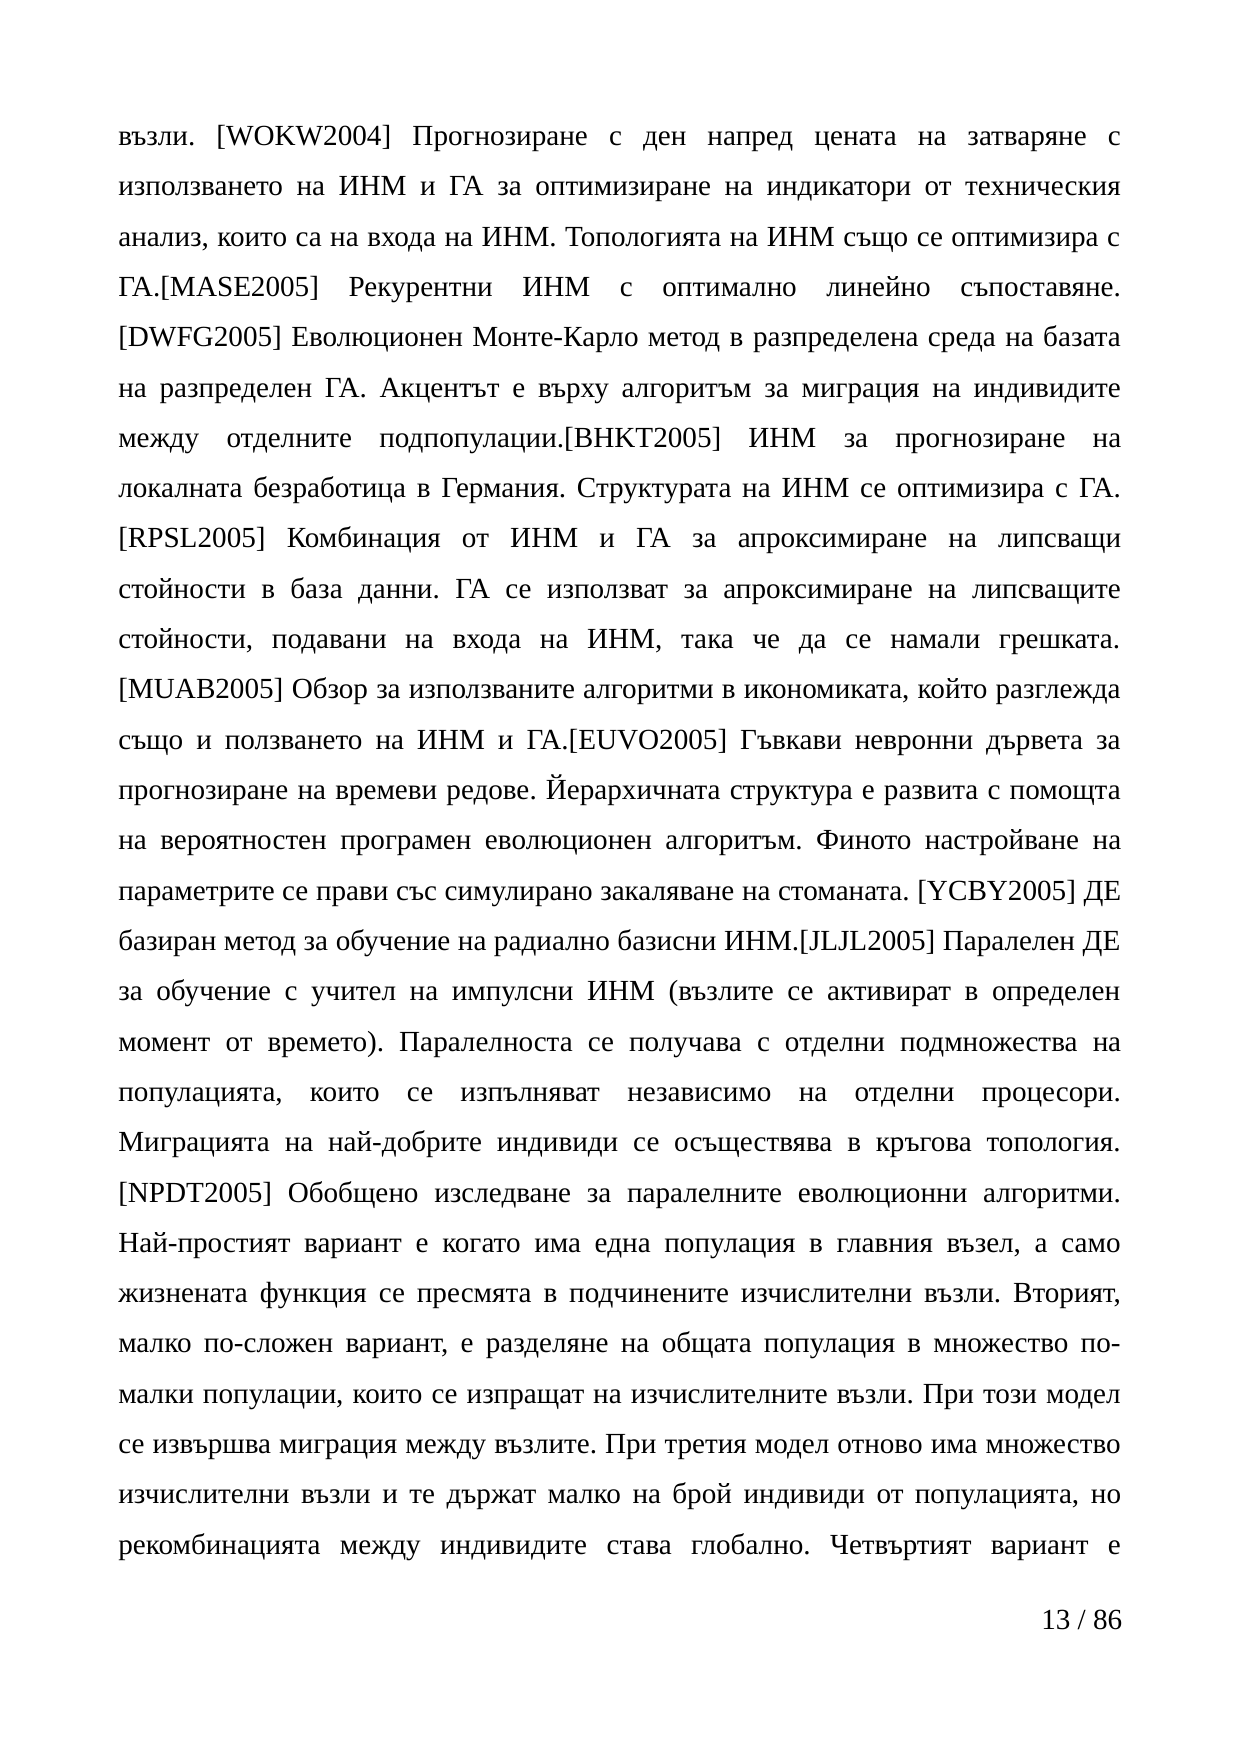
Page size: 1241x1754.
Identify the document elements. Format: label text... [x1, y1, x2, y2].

text възли. [WOKW2004] Прогнозиране с ден напред цената на затваряне с използването на ИНМ и ГА за оптимизиране на индикатори от техническия анализ, които са на входа на ИНМ. Топологията на ИНМ също се оптимизира с ГА.[MASE2005] Рекурентни ИНМ с оптимално линейно съпоставяне.[DWFG2005] Еволюционен Монте-Карло метод в разпределена среда на базата на разпределен ГА. Акцентът е върху алгоритъм за миграция на индивидите между отделните подпопулации.[BHKT2005] ИНМ за прогнозиране на локалната безработица в Германия. Структурата на ИНМ се оптимизира с ГА.[RPSL2005] Комбинация от ИНМ и ГА за апроксимиране на липсващи стойности в база данни. ГА се използват за апроксимиране на липсващите стойности, подавани на входа на ИНМ, така че да се намали грешката.[MUAB2005] Обзор за използваните алгоритми в икономиката, който разглежда също и ползването на ИНМ и ГА.[EUVO2005] Гъвкави невронни дървета за прогнозиране на времеви редове. Йерархичната структура е развита с помощта на вероятностен програмен еволюционен алгоритъм. Финото настройване на параметрите се прави със симулирано закаляване на стоманата. [YCBY2005] ДЕ базиран метод за обучение на радиално базисни ИНМ.[JLJL2005] Паралелен ДЕ за обучение с учител на импулсни ИНМ (възлите се активират в определен момент от времето). Паралелноста се получава с отделни подмножества на популацията, които се изпълняват независимо на отделни процесори. Миграцията на най-добрите индивиди се осъществява в кръгова топология.[NPDT2005] Обобщено изследване за паралелните еволюционни алгоритми. Най-простият вариант е когато има една популация в главния възел, а само жизнената функция се пресмята в подчинените изчислителни възли. Вторият, малко по-сложен вариант, е разделяне на общата популация в множество по-малки популации, които се изпращат на изчислителните възли. При този модел се извършва миграция между възлите. При третия модел отново има множество изчислителни възли и те държат малко на брой индивиди от популацията, но рекомбинацията между индивидите става глобално. Четвъртият вариант е [118, 118, 1122, 1560]
